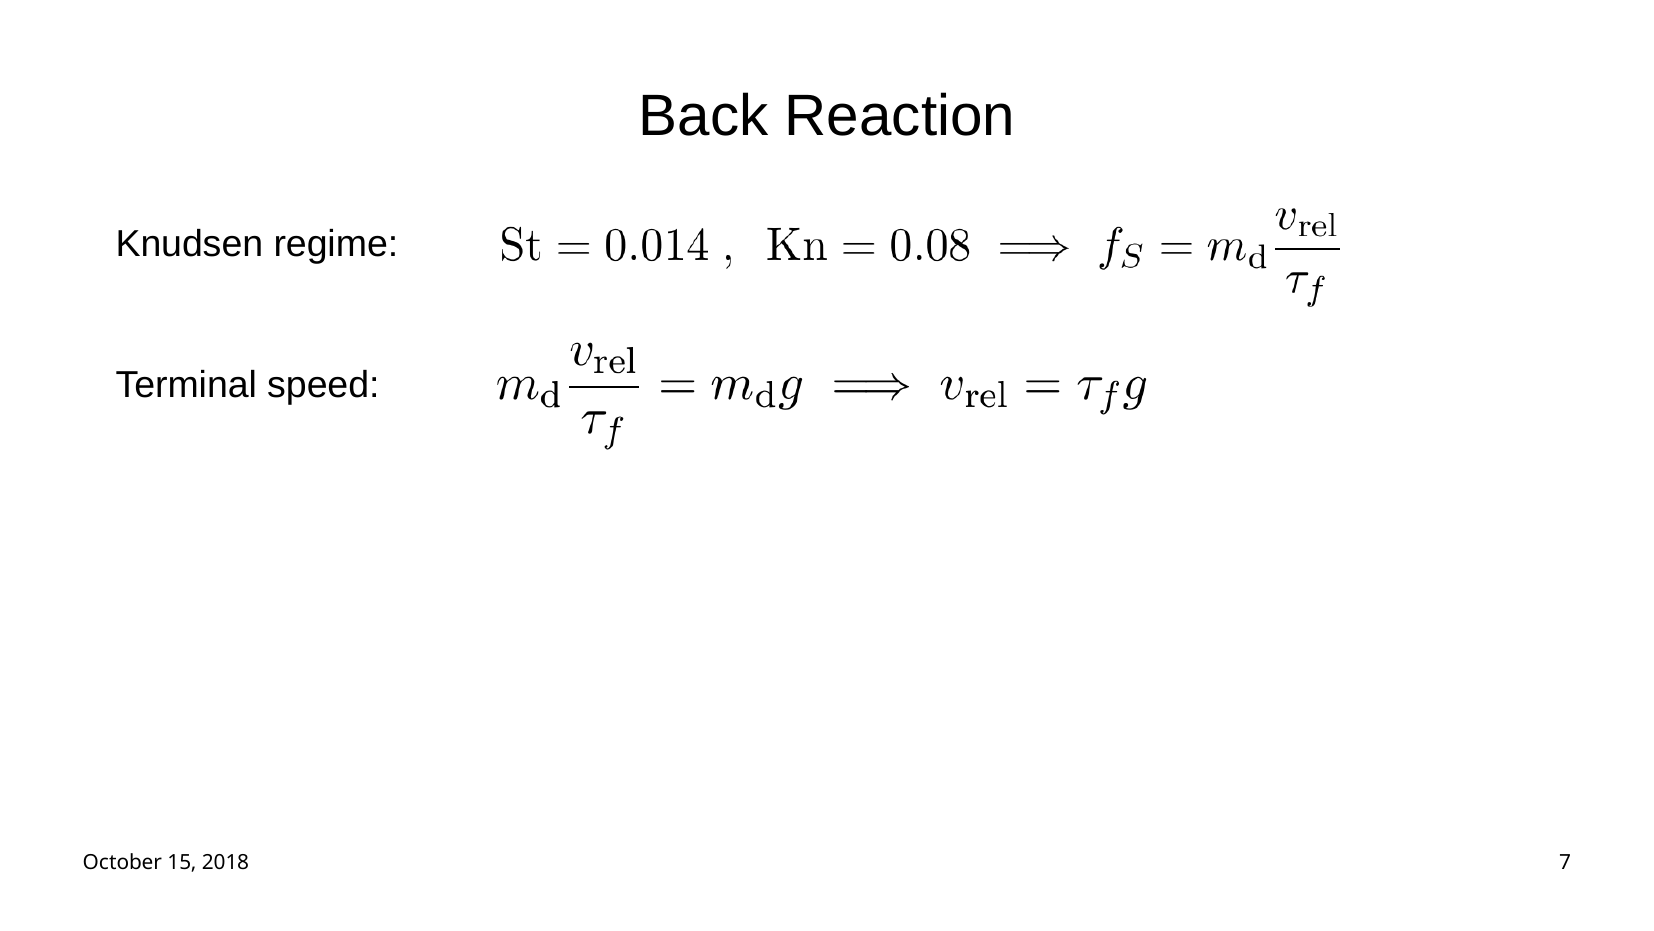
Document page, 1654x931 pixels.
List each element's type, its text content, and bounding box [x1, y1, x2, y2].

title Back Reaction [83, 37, 1572, 193]
picture [484, 330, 1158, 461]
text_box Terminal speed: [100, 356, 432, 414]
text_box Knudsen regime: [100, 214, 432, 272]
picture [490, 200, 1353, 315]
